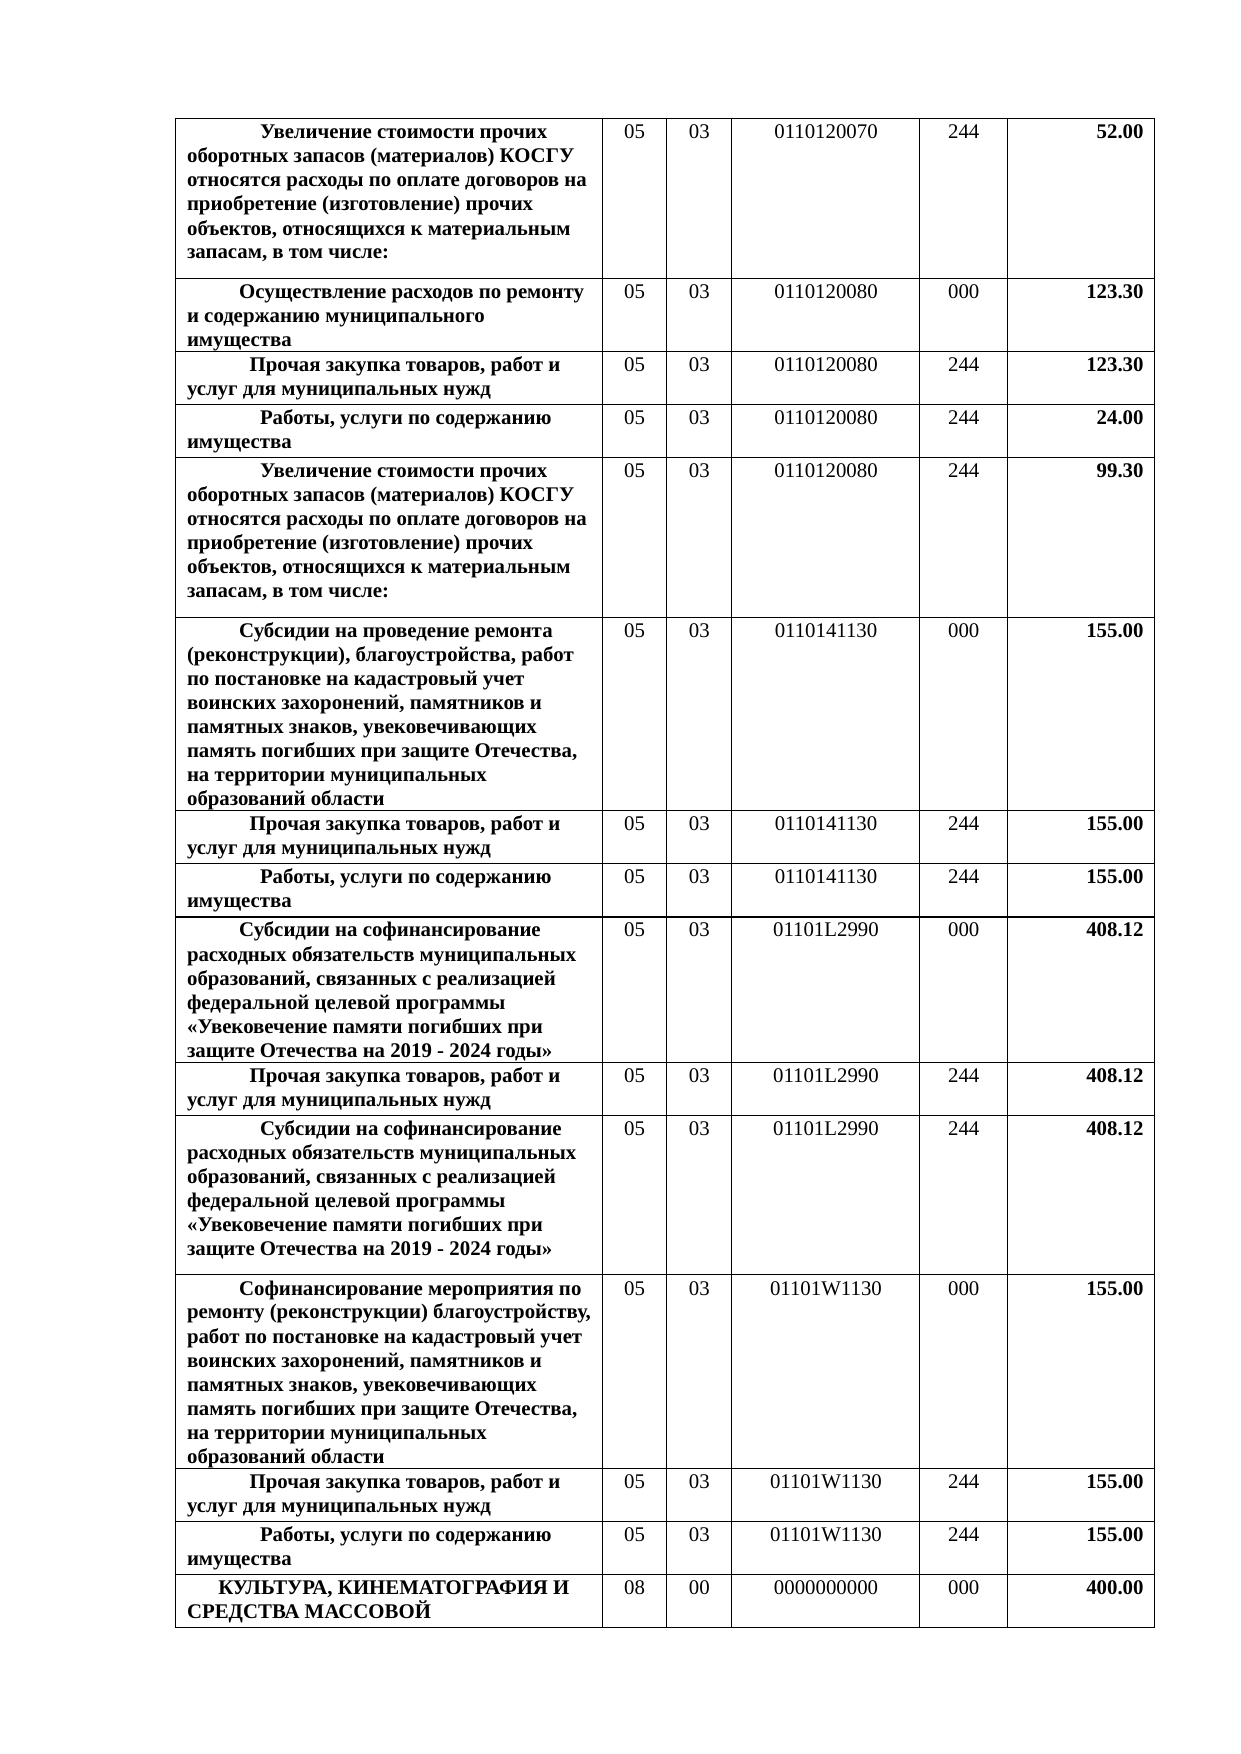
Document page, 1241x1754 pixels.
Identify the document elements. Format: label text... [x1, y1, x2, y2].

table_cell 05 [603, 1063, 666, 1115]
table_cell 08 [603, 1575, 666, 1627]
table_cell 01101W1130 [732, 1275, 919, 1468]
table_cell 01101L2990 [732, 918, 919, 1062]
table_cell 01101L2990 [732, 1116, 919, 1274]
table_cell 244 [920, 864, 1007, 916]
table_cell 000 [920, 618, 1007, 810]
table_cell 05 [603, 864, 666, 916]
table_cell 244 [920, 1522, 1007, 1574]
table_cell Увеличение стоимости прочих оборотных запасов (материалов) КОСГУ относятся расходы по оплате договоров на приобретение (изготовление) прочих объектов, относящихся к материальным запасам, в том числе: [176, 119, 602, 278]
table_cell 0110141130 [732, 864, 919, 916]
table_cell 05 [603, 1275, 666, 1468]
table_cell 0110120080 [732, 352, 919, 404]
table_cell 000 [920, 918, 1007, 1062]
table_cell 400.00 [1008, 1575, 1154, 1627]
table_cell 000 [920, 1275, 1007, 1468]
table_cell 05 [603, 119, 666, 278]
table_cell 03 [667, 1116, 731, 1274]
table_cell 155.00 [1008, 618, 1154, 810]
table_cell 244 [920, 458, 1007, 617]
table_cell Увеличение стоимости прочих оборотных запасов (материалов) КОСГУ относятся расходы по оплате договоров на приобретение (изготовление) прочих объектов, относящихся к материальным запасам, в том числе: [176, 458, 602, 617]
table_cell 0110120080 [732, 458, 919, 617]
table_cell 05 [603, 918, 666, 1062]
table_cell 00 [667, 1575, 731, 1627]
table_cell 0110120080 [732, 405, 919, 457]
table_cell 408.12 [1008, 1116, 1154, 1274]
table_cell 03 [667, 352, 731, 404]
table_cell 03 [667, 1275, 731, 1468]
table_cell 000 [920, 1575, 1007, 1627]
table_cell 03 [667, 618, 731, 810]
table_cell 155.00 [1008, 1469, 1154, 1521]
table_cell 01101W1130 [732, 1522, 919, 1574]
table_cell 05 [603, 352, 666, 404]
table_cell КУЛЬТУРА, КИНЕМАТОГРАФИЯ И СРЕДСТВА МАССОВОЙ [176, 1575, 602, 1627]
table_cell 244 [920, 1116, 1007, 1274]
table_cell 155.00 [1008, 1275, 1154, 1468]
table_cell 03 [667, 279, 731, 351]
table_cell Прочая закупка товаров, работ и услуг для муниципальных нужд [176, 811, 602, 863]
table_cell 0110141130 [732, 618, 919, 810]
table_cell 05 [603, 458, 666, 617]
table_cell 000 [920, 279, 1007, 351]
table_cell 05 [603, 1469, 666, 1521]
table_cell 408.12 [1008, 918, 1154, 1062]
table_cell 123.30 [1008, 279, 1154, 351]
table_cell 0110141130 [732, 811, 919, 863]
table_cell 03 [667, 1063, 731, 1115]
table_cell 244 [920, 1469, 1007, 1521]
table_cell 24.00 [1008, 405, 1154, 457]
table_cell Субсидии на софинансирование расходных обязательств муниципальных образований, связанных с реализацией федеральной целевой программы «Увековечение памяти погибших при защите Отечества на 2019 - 2024 годы» [176, 918, 602, 1062]
table_cell 05 [603, 405, 666, 457]
table_cell 05 [603, 1522, 666, 1574]
table_cell 0110120080 [732, 279, 919, 351]
table_cell 155.00 [1008, 864, 1154, 916]
table_cell 05 [603, 1116, 666, 1274]
table_cell 123.30 [1008, 352, 1154, 404]
table_cell 99.30 [1008, 458, 1154, 617]
table_cell Прочая закупка товаров, работ и услуг для муниципальных нужд [176, 1063, 602, 1115]
table_cell 03 [667, 458, 731, 617]
table_cell 155.00 [1008, 1522, 1154, 1574]
table_cell Осуществление расходов по ремонту и содержанию муниципального имущества [176, 279, 602, 351]
table_cell 244 [920, 352, 1007, 404]
table_cell 155.00 [1008, 811, 1154, 863]
table_cell 244 [920, 811, 1007, 863]
table_cell 244 [920, 405, 1007, 457]
table_cell Прочая закупка товаров, работ и услуг для муниципальных нужд [176, 352, 602, 404]
table_cell Субсидии на софинансирование расходных обязательств муниципальных образований, связанных с реализацией федеральной целевой программы «Увековечение памяти погибших при защите Отечества на 2019 - 2024 годы» [176, 1116, 602, 1274]
table_cell Субсидии на проведение ремонта (реконструкции), благоустройства, работ по постановке на кадастровый учет воинских захоронений, памятников и памятных знаков, увековечивающих память погибших при защите Отечества, на территории муниципальных образований области [176, 618, 602, 810]
table_cell 244 [920, 119, 1007, 278]
table_cell 01101L2990 [732, 1063, 919, 1115]
table_cell Прочая закупка товаров, работ и услуг для муниципальных нужд [176, 1469, 602, 1521]
table_cell 244 [920, 1063, 1007, 1115]
table_cell Работы, услуги по содержанию имущества [176, 1522, 602, 1574]
table_cell 03 [667, 1522, 731, 1574]
table_cell 52.00 [1008, 119, 1154, 278]
table_cell 03 [667, 405, 731, 457]
table_cell 03 [667, 119, 731, 278]
table_cell 408.12 [1008, 1063, 1154, 1115]
table_cell 01101W1130 [732, 1469, 919, 1521]
table_cell Софинансирование мероприятия по ремонту (реконструкции) благоустройству, работ по постановке на кадастровый учет воинских захоронений, памятников и памятных знаков, увековечивающих память погибших при защите Отечества, на территории муниципальных образований области [176, 1275, 602, 1468]
table_cell 03 [667, 1469, 731, 1521]
table_cell 05 [603, 811, 666, 863]
table_cell 05 [603, 279, 666, 351]
table_cell 0000000000 [732, 1575, 919, 1627]
table_cell Работы, услуги по содержанию имущества [176, 864, 602, 916]
table_cell 03 [667, 864, 731, 916]
table_cell 05 [603, 618, 666, 810]
table_cell Работы, услуги по содержанию имущества [176, 405, 602, 457]
table_cell 03 [667, 918, 731, 1062]
table_cell 03 [667, 811, 731, 863]
table_cell 0110120070 [732, 119, 919, 278]
